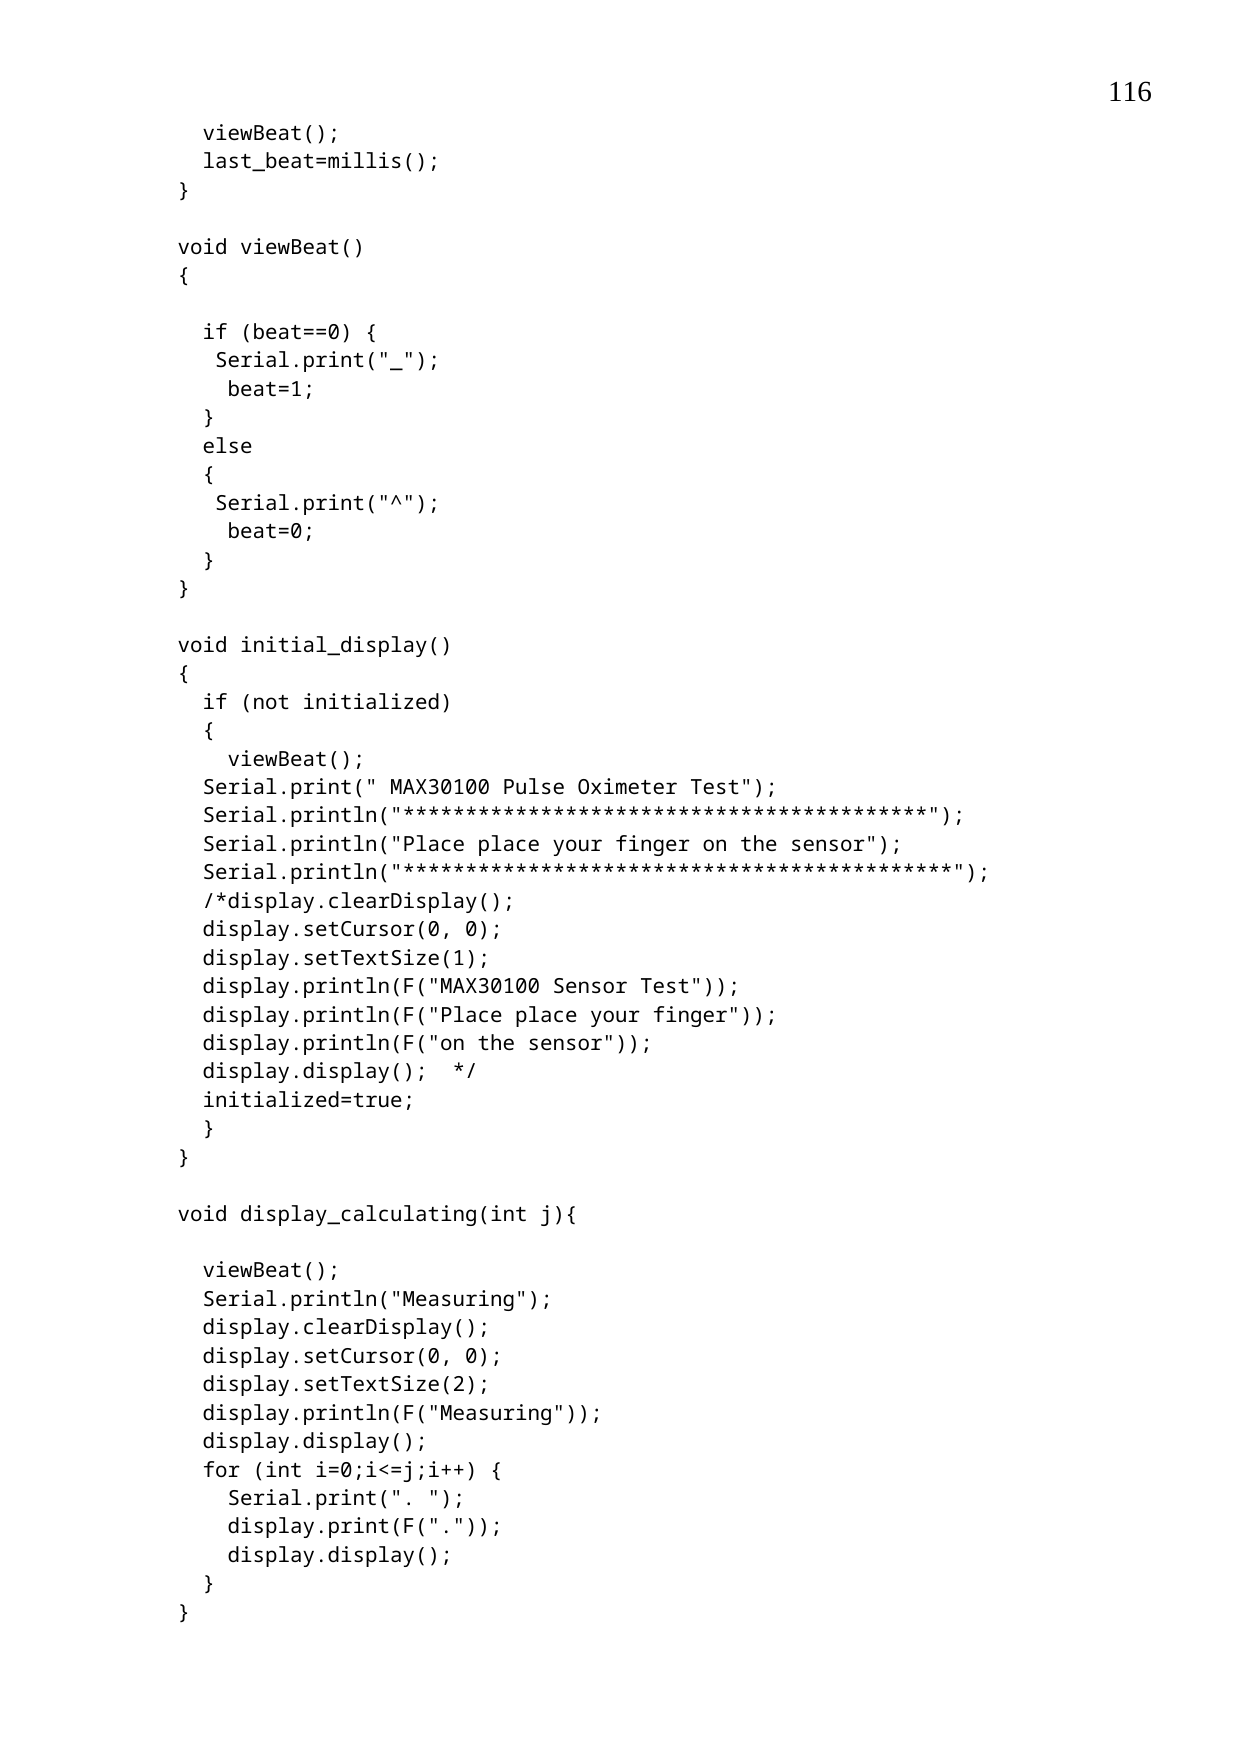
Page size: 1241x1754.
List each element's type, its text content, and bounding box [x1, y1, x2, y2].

text Serial.println("Place place your finger on the sensor"); [177, 829, 1152, 857]
text } [177, 175, 1152, 203]
text } [177, 1113, 1152, 1142]
text display.display(); */ [177, 1057, 1152, 1085]
text { [177, 715, 1152, 744]
text display.display(); [177, 1426, 1152, 1455]
text if (beat==0) { [177, 317, 1152, 346]
text display.println(F("Place place your finger")); [177, 1000, 1152, 1028]
text Serial.print(". "); [177, 1483, 1152, 1512]
text beat=0; [177, 516, 1152, 545]
text display.println(F("MAX30100 Sensor Test")); [177, 971, 1152, 1000]
text } [177, 1142, 1152, 1170]
text display.print(F(".")); [177, 1512, 1152, 1540]
text viewBeat(); [177, 118, 1152, 147]
text } [177, 402, 1152, 431]
text void initial_display() [177, 630, 1152, 658]
text Serial.println("******************************************"); [177, 801, 1152, 829]
text for (int i=0;i<=j;i++) { [177, 1455, 1152, 1483]
text Serial.print("_"); [177, 346, 1152, 374]
text Serial.println("********************************************"); [177, 857, 1152, 886]
text display.setTextSize(2); [177, 1369, 1152, 1398]
text display.display(); [177, 1540, 1152, 1568]
text void display_calculating(int j){ [177, 1199, 1152, 1227]
text display.setCursor(0, 0); [177, 914, 1152, 943]
text display.setTextSize(1); [177, 943, 1152, 971]
text } [177, 545, 1152, 573]
text initialized=true; [177, 1085, 1152, 1113]
text display.println(F("Measuring")); [177, 1398, 1152, 1426]
text Serial.print("^"); [177, 488, 1152, 516]
text beat=1; [177, 374, 1152, 402]
text /*display.clearDisplay(); [177, 886, 1152, 914]
text } [177, 573, 1152, 602]
text else [177, 431, 1152, 459]
text display.setCursor(0, 0); [177, 1341, 1152, 1369]
text last_beat=millis(); [177, 147, 1152, 175]
text { [177, 260, 1152, 289]
text viewBeat(); [177, 744, 1152, 772]
text { [177, 459, 1152, 488]
text Serial.print(" MAX30100 Pulse Oximeter Test"); [177, 772, 1152, 801]
text Serial.println("Measuring"); [177, 1284, 1152, 1312]
text if (not initialized) [177, 687, 1152, 715]
text } [177, 1597, 1152, 1625]
text void viewBeat() [177, 232, 1152, 260]
text display.clearDisplay(); [177, 1312, 1152, 1341]
text display.println(F("on the sensor")); [177, 1028, 1152, 1057]
text { [177, 658, 1152, 687]
text } [177, 1568, 1152, 1597]
text viewBeat(); [177, 1256, 1152, 1284]
